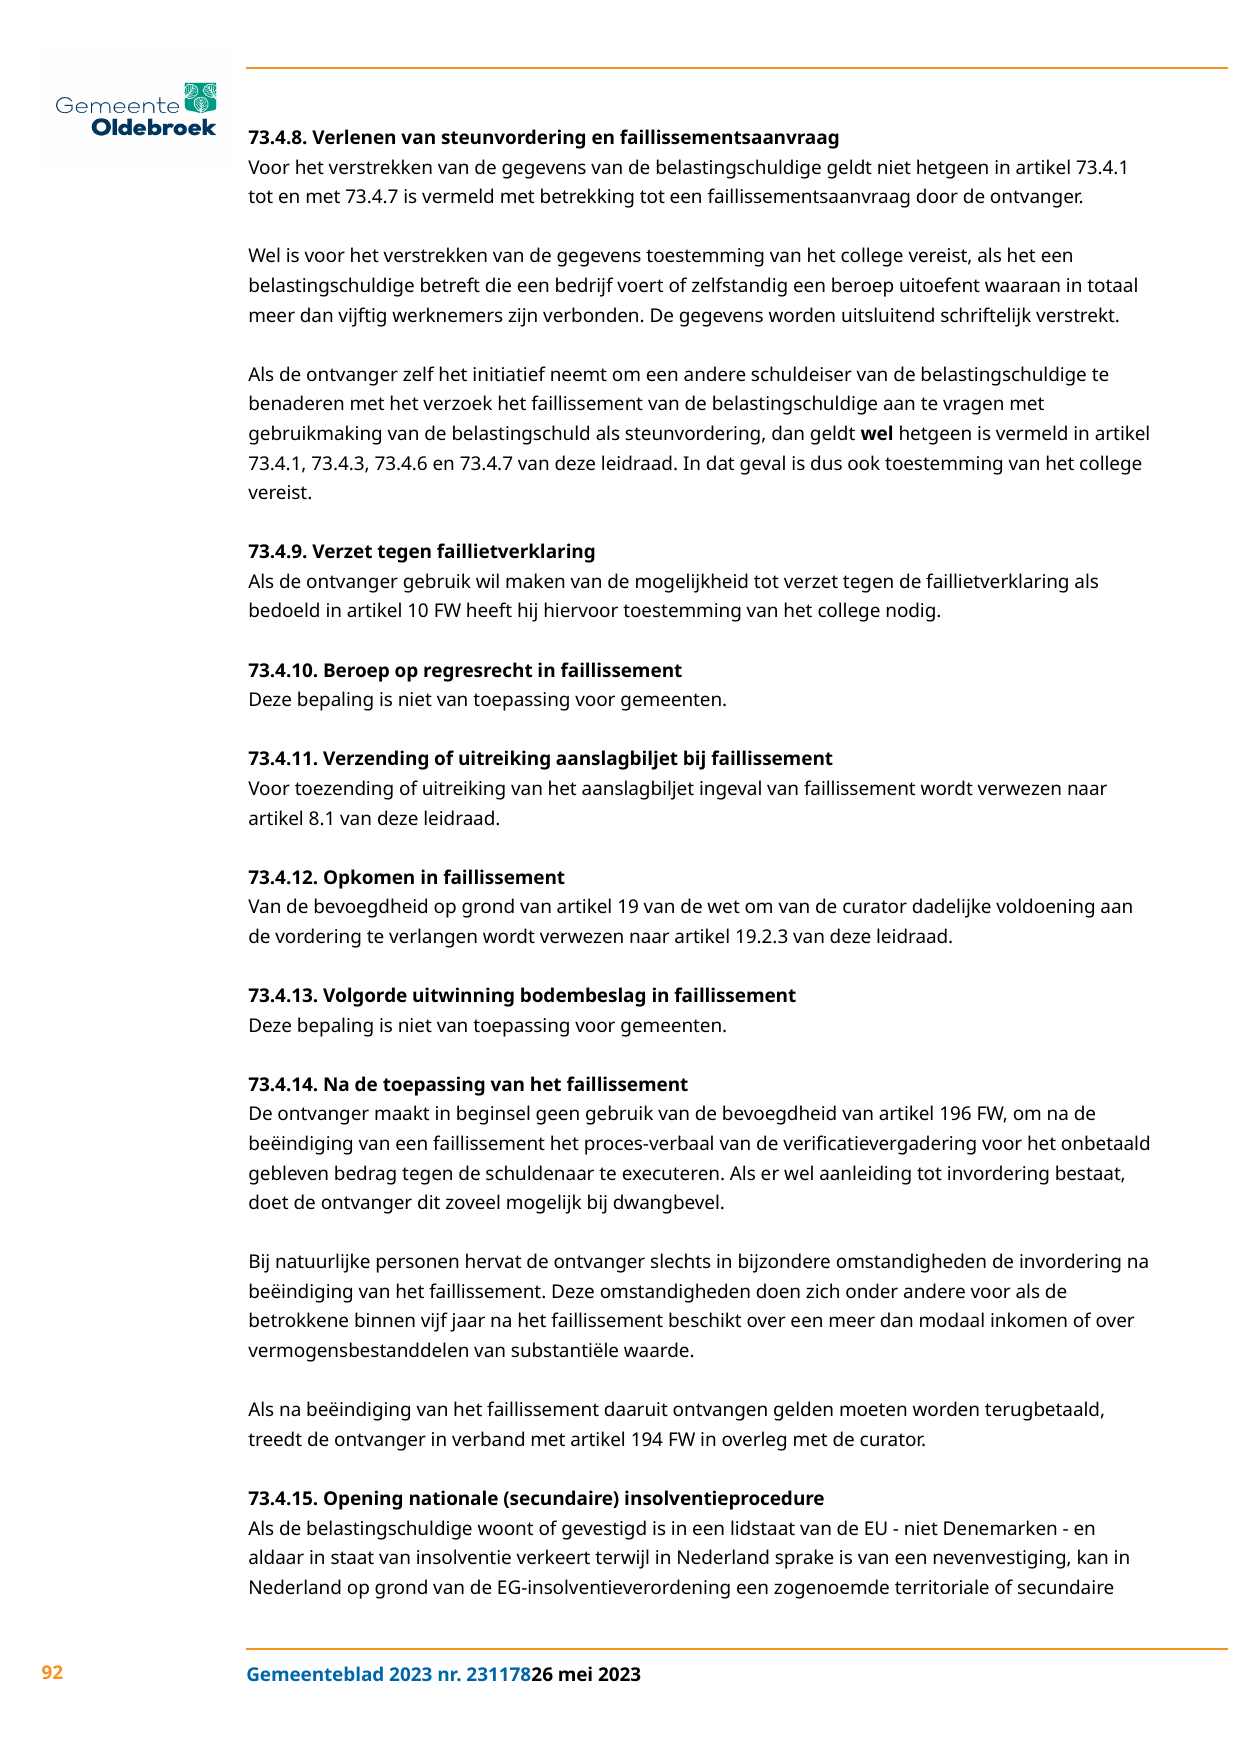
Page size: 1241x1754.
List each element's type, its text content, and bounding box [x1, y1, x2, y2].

text Als de ontvanger gebruik wil maken van de mogelijkheid tot verzet tegen de faillietverklaring als bedoeld in artikel 10 FW heeft hij hiervoor toestemming van het college nodig. [248, 568, 1152, 623]
text Als de ontvanger zelf het initiatief neemt om een andere schuldeiser van de belastingschuldige te benaderen met het verzoek het faillissement van de belastingschuldige aan te vragen met gebruikmaking van de belastingschuld als steunvordering, dan geldt wel hetgeen is vermeld in artikel 73.4.1, 73.4.3, 73.4.6 en 73.4.7 van deze leidraad. In dat geval is dus ook toestemming van het college vereist. [248, 361, 1152, 505]
text 73.4.15. Opening nationale (secundaire) insolventieprocedure [248, 1485, 1152, 1511]
text 73.4.13. Volgorde uitwinning bodembeslag in faillissement [248, 982, 1152, 1008]
text 73.4.11. Verzending of uitreiking aanslagbiljet bij faillissement [248, 746, 1152, 771]
text 73.4.12. Opkomen in faillissement [248, 864, 1152, 890]
text Van de bevoegdheid op grond van artikel 19 van de wet om van de curator dadelijke voldoening aan de vordering te verlangen wordt verwezen naar artikel 19.2.3 van deze leidraad. [248, 893, 1152, 949]
text Als na beëindiging van het faillissement daaruit ontvangen gelden moeten worden terugbetaald, treedt de ontvanger in verband met artikel 194 FW in overleg met de curator. [248, 1396, 1152, 1452]
picture [41, 47, 231, 172]
text Bij natuurlijke personen hervat de ontvanger slechts in bijzondere omstandigheden de invordering na beëindiging van het faillissement. Deze omstandigheden doen zich onder andere voor als de betrokkene binnen vijf jaar na het faillissement beschikt over een meer dan modaal inkomen of over vermogensbestanddelen van substantiële waarde. [248, 1248, 1152, 1363]
text 73.4.8. Verlenen van steunvordering en faillissementsaanvraag [248, 124, 1152, 150]
text Voor het verstrekken van de gegevens van de belastingschuldige geldt niet hetgeen in artikel 73.4.1 tot en met 73.4.7 is vermeld met betrekking tot een faillissementsaanvraag door de ontvanger. [248, 154, 1152, 209]
text 73.4.9. Verzet tegen faillietverklaring [248, 538, 1152, 564]
text 73.4.10. Beroep op regresrecht in faillissement [248, 657, 1152, 683]
text De ontvanger maakt in beginsel geen gebruik van de bevoegdheid van artikel 196 FW, om na de beëindiging van een faillissement het proces-verbaal van de verificatievergadering voor het onbetaald gebleven bedrag tegen de schuldenaar te executeren. Als er wel aanleiding tot invordering bestaat, doet de ontvanger dit zoveel mogelijk bij dwangbevel. [248, 1101, 1152, 1215]
text Wel is voor het verstrekken van de gegevens toestemming van het college vereist, als het een belastingschuldige betreft die een bedrijf voert of zelfstandig een beroep uitoefent waaraan in totaal meer dan vijftig werknemers zijn verbonden. De gegevens worden uitsluitend schriftelijk verstrekt. [248, 243, 1152, 328]
text Voor toezending of uitreiking van het aanslagbiljet ingeval van faillissement wordt verwezen naar artikel 8.1 van deze leidraad. [248, 775, 1152, 831]
text Als de belastingschuldige woont of gevestigd is in een lidstaat van de EU - niet Denemarken - en aldaar in staat van insolventie verkeert terwijl in Nederland sprake is van een nevenvestiging, kan in Nederland op grond van de EG-insolventieverordening een zogenoemde territoriale of secundaire [248, 1515, 1152, 1600]
text Deze bepaling is niet van toepassing voor gemeenten. [248, 1012, 1152, 1038]
text Deze bepaling is niet van toepassing voor gemeenten. [248, 686, 1152, 712]
text 73.4.14. Na de toepassing van het faillissement [248, 1071, 1152, 1097]
